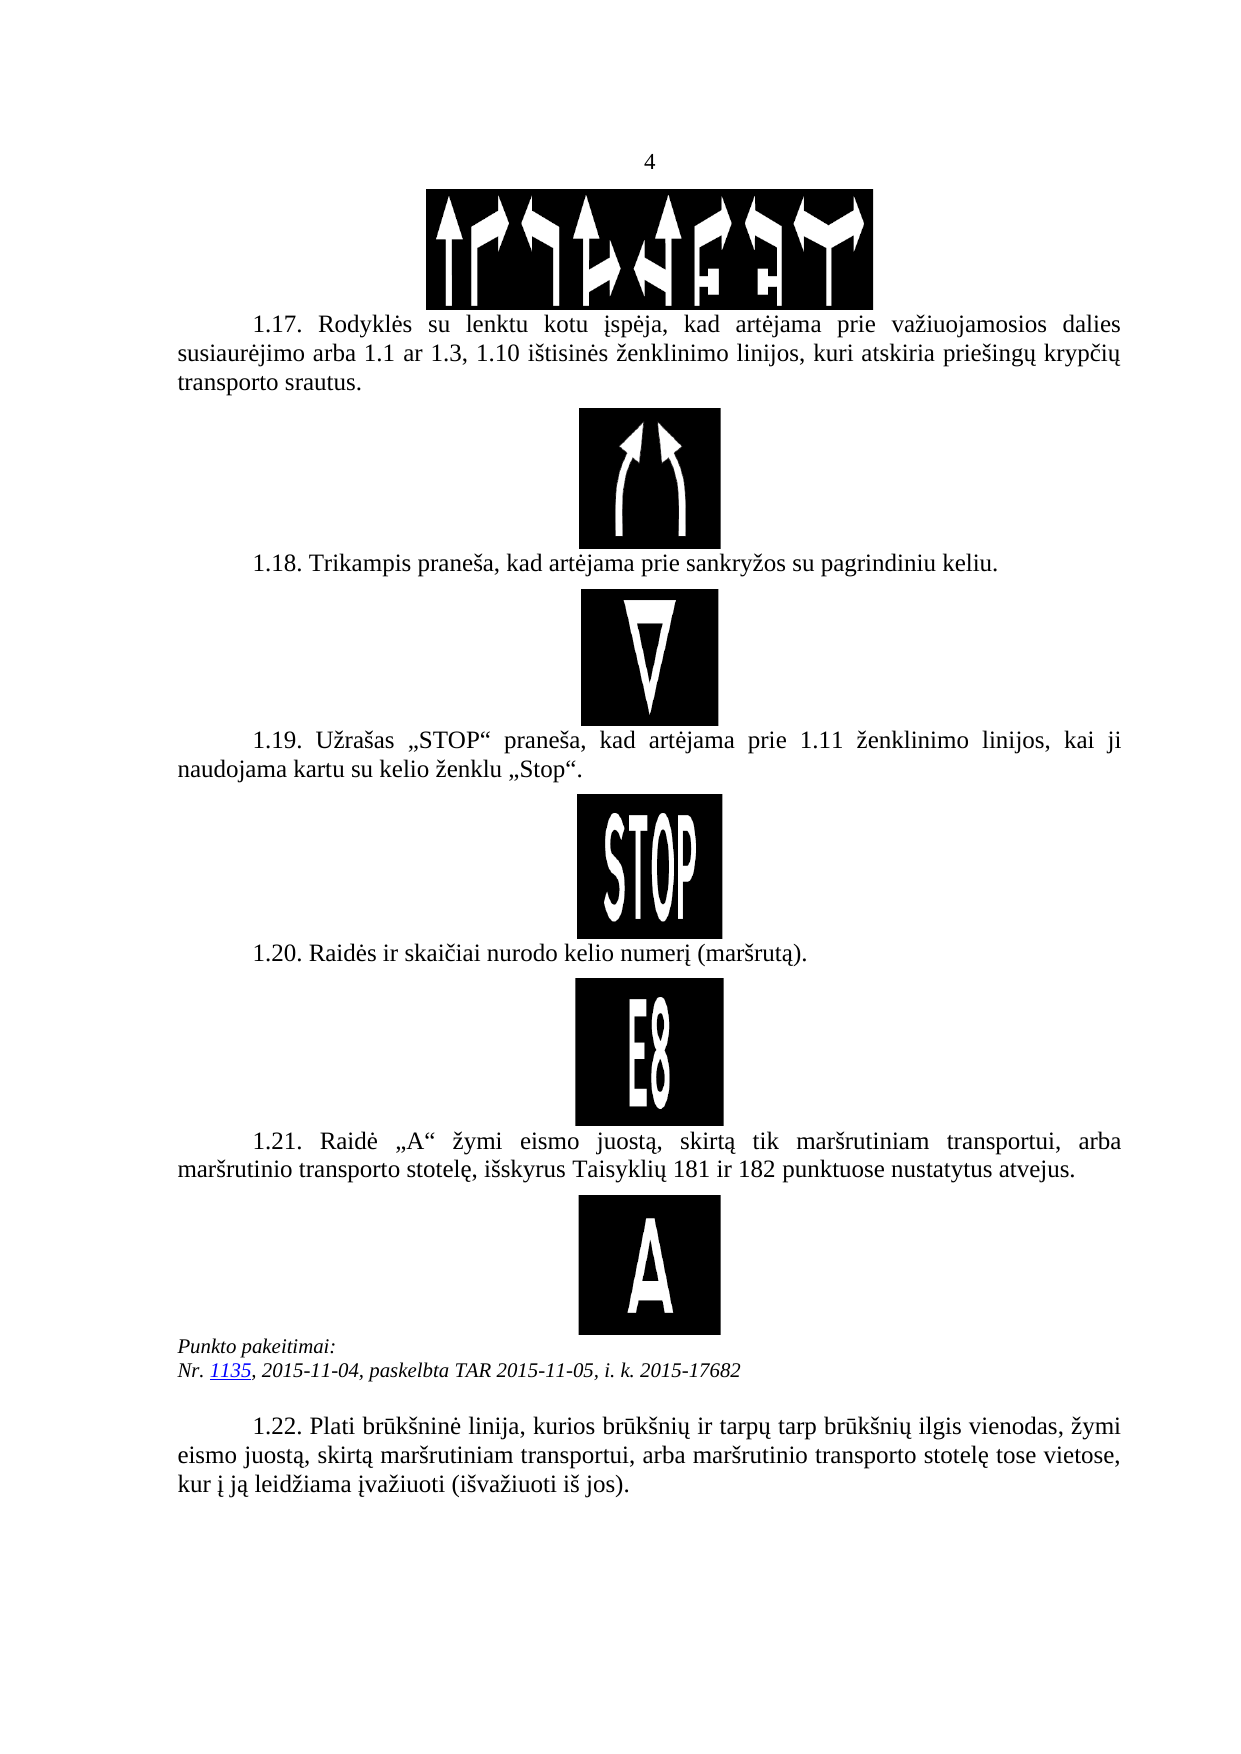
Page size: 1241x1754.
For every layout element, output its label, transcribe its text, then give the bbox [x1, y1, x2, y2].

text Nr. 1135, 2015-11-04, paskelbta TAR 2015-11-05, i. k. 2015-17682 [177, 1358, 1122, 1382]
text Punkto pakeitimai: [177, 1334, 1122, 1358]
text 1.20. Raidės ir skaičiai nurodo kelio numerį (maršrutą). [177, 938, 1122, 967]
text 1.22. Plati brūkšninė linija, kurios brūkšnių ir tarpų tarp brūkšnių ilgis vienodas, žymi eismo juostą, skirtą maršrutiniam transportui, arba maršrutinio transporto stotelę tose vietose, kur į ją leidžiama įvažiuoti (išvažiuoti iš jos). [177, 1411, 1122, 1497]
text 1.21. Raidė „A“ žymi eismo juostą, skirtą tik maršrutiniam transportui, arba maršrutinio transporto stotelę, išskyrus Taisyklių 181 ir 182 punktuose nustatytus atvejus. [177, 1126, 1122, 1183]
text 1.18. Trikampis praneša, kad artėjama prie sankryžos su pagrindiniu keliu. [177, 548, 1122, 577]
text 1.19. Užrašas „STOP“ praneša, kad artėjama prie 1.11 ženklinimo linijos, kai ji naudojama kartu su kelio ženklu „Stop“. [177, 725, 1122, 782]
text 1.17. Rodyklės su lenktu kotu įspėja, kad artėjama prie važiuojamosios dalies susiaurėjimo arba 1.1 ar 1.3, 1.10 ištisinės ženklinimo linijos, kuri atskiria priešingų krypčių transporto srautus. [177, 309, 1122, 396]
